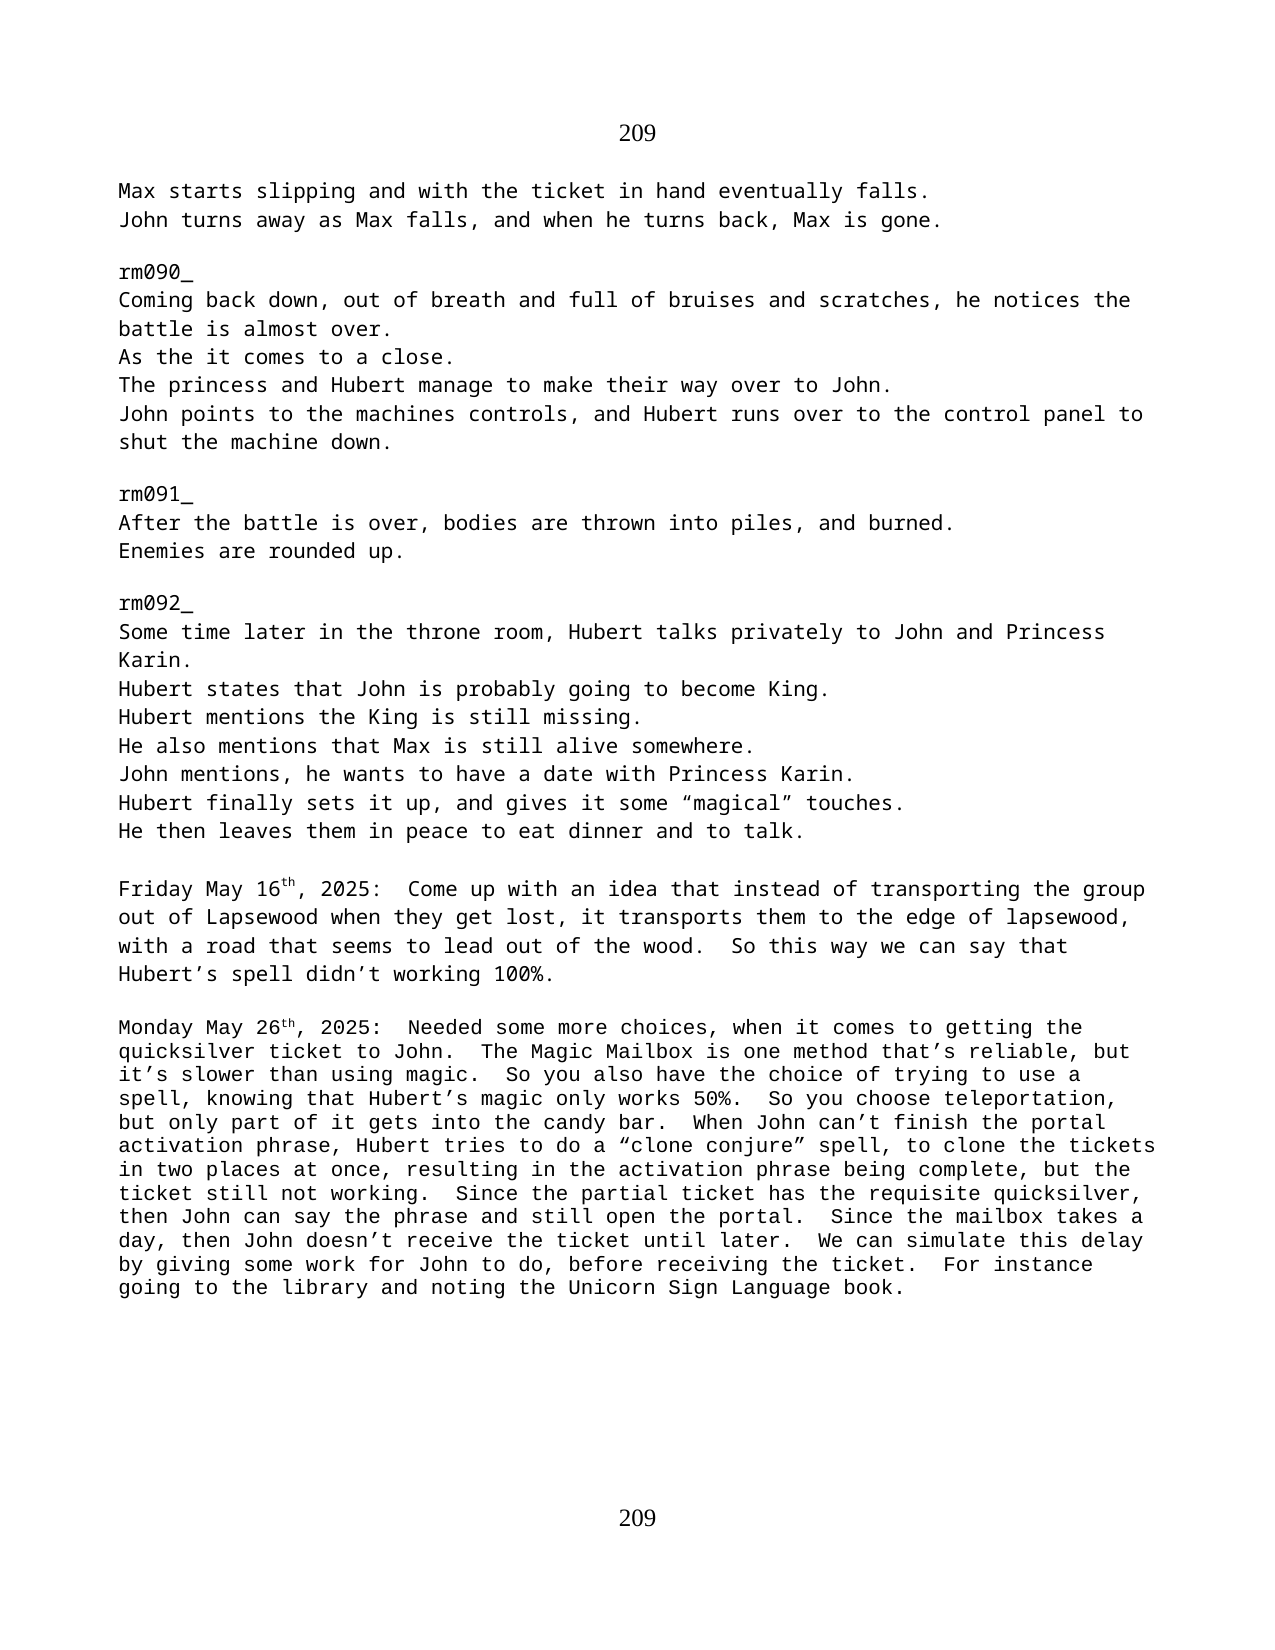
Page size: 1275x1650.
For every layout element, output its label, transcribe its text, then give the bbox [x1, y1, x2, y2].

text Coming back down, out of breath and full of bruises and scratches, he notices the battle is almost over. [118, 285, 1157, 342]
text Enemies are rounded up. [118, 536, 1157, 565]
text rm092_ [118, 588, 1157, 617]
text He also mentions that Max is still alive somewhere. [118, 731, 1157, 759]
text Friday May 16th, 2025: Come up with an idea that instead of transporting the group out of Lapsewood when they get lost, it transports them to the edge of lapsewood, with a road that seems to lead out of the wood. So this way we can say that Hubert’s spell didn’t working 100%. [118, 874, 1157, 988]
text John points to the machines controls, and Hubert runs over to the control panel to shut the machine down. [118, 399, 1157, 456]
text Hubert states that John is probably going to become King. [118, 674, 1157, 702]
text As the it comes to a close. [118, 342, 1157, 371]
text Hubert mentions the King is still missing. [118, 702, 1157, 731]
text John turns away as Max falls, and when he turns back, Max is gone. [118, 205, 1157, 233]
text He then leaves them in peace to eat dinner and to talk. [118, 816, 1157, 844]
text After the battle is over, bodies are thrown into piles, and burned. [118, 508, 1157, 536]
text rm090_ [118, 257, 1157, 285]
text Max starts slipping and with the ticket in hand eventually falls. [118, 176, 1157, 205]
text Hubert finally sets it up, and gives it some “magical” touches. [118, 788, 1157, 816]
text Some time later in the throne room, Hubert talks privately to John and Princess Karin. [118, 617, 1157, 674]
text The princess and Hubert manage to make their way over to John. [118, 371, 1157, 399]
text John mentions, he wants to have a date with Princess Karin. [118, 759, 1157, 788]
text Monday May 26th, 2025: Needed some more choices, when it comes to getting the quicksilver ticket to John. The Magic Mailbox is one method that’s reliable, but it’s slower than using magic. So you also have the choice of trying to use a spell, knowing that Hubert’s magic only works 50%. So you choose teleportation, but only part of it gets into the candy bar. When John can’t finish the portal activation phrase, Hubert tries to do a “clone conjure” spell, to clone the tickets in two places at once, resulting in the activation phrase being complete, but the ticket still not working. Since the partial ticket has the requisite quicksilver, then John can say the phrase and still open the portal. Since the mailbox takes a day, then John doesn’t receive the ticket until later. We can simulate this delay by giving some work for John to do, before receiving the ticket. For instance going to the library and noting the Unicorn Sign Language book. [118, 1017, 1157, 1301]
text rm091_ [118, 479, 1157, 508]
